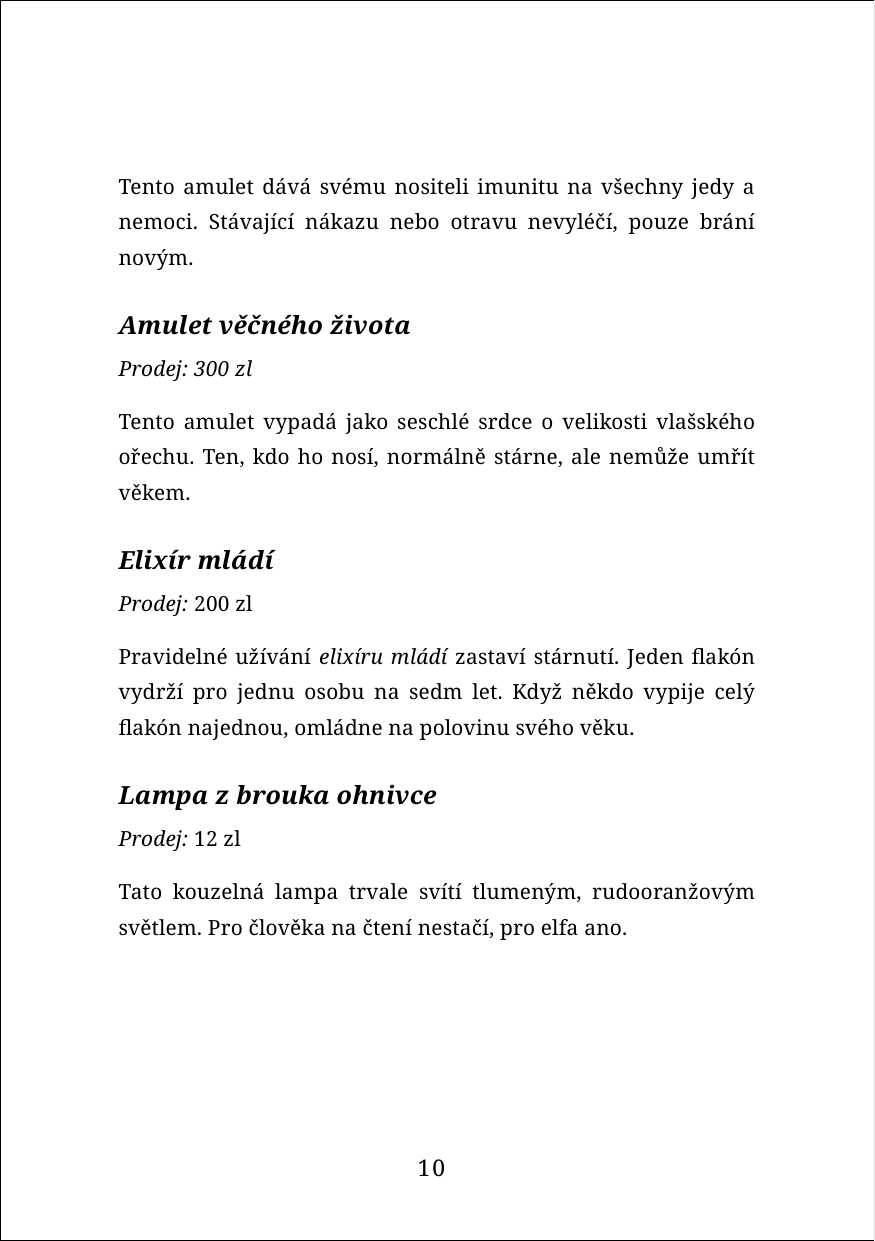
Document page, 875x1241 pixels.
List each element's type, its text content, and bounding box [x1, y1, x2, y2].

subtitle Amulet věčného života [118, 308, 756, 342]
subtitle Lampa z brouka ohnivce [118, 778, 756, 812]
text Tento amulet dává svému nositeli imunitu na všechny jedy a nemoci. Stávající nákazu nebo otravu nevyléčí, pouze brání novým. [118, 172, 756, 271]
text Pravidelné užívání elixíru mládí zastaví stárnutí. Jeden flakón vydrží pro jednu osobu na sedm let. Když někdo vypije celý flakón najednou, omládne na polovinu svého věku. [118, 642, 756, 741]
text Tato kouzelná lampa trvale svítí tlumeným, rudooranžovým světlem. Pro člověka na čtení nestačí, pro elfa ano. [118, 877, 756, 941]
text Prodej: 12 zl [118, 824, 756, 852]
subtitle Elixír mládí [118, 543, 756, 577]
text Prodej: 300 zl [118, 354, 756, 382]
text Tento amulet vypadá jako seschlé srdce o velikosti vlašského ořechu. Ten, kdo ho nosí, normálně stárne, ale nemůže umřít věkem. [118, 407, 756, 506]
text Prodej: 200 zl [118, 589, 756, 617]
